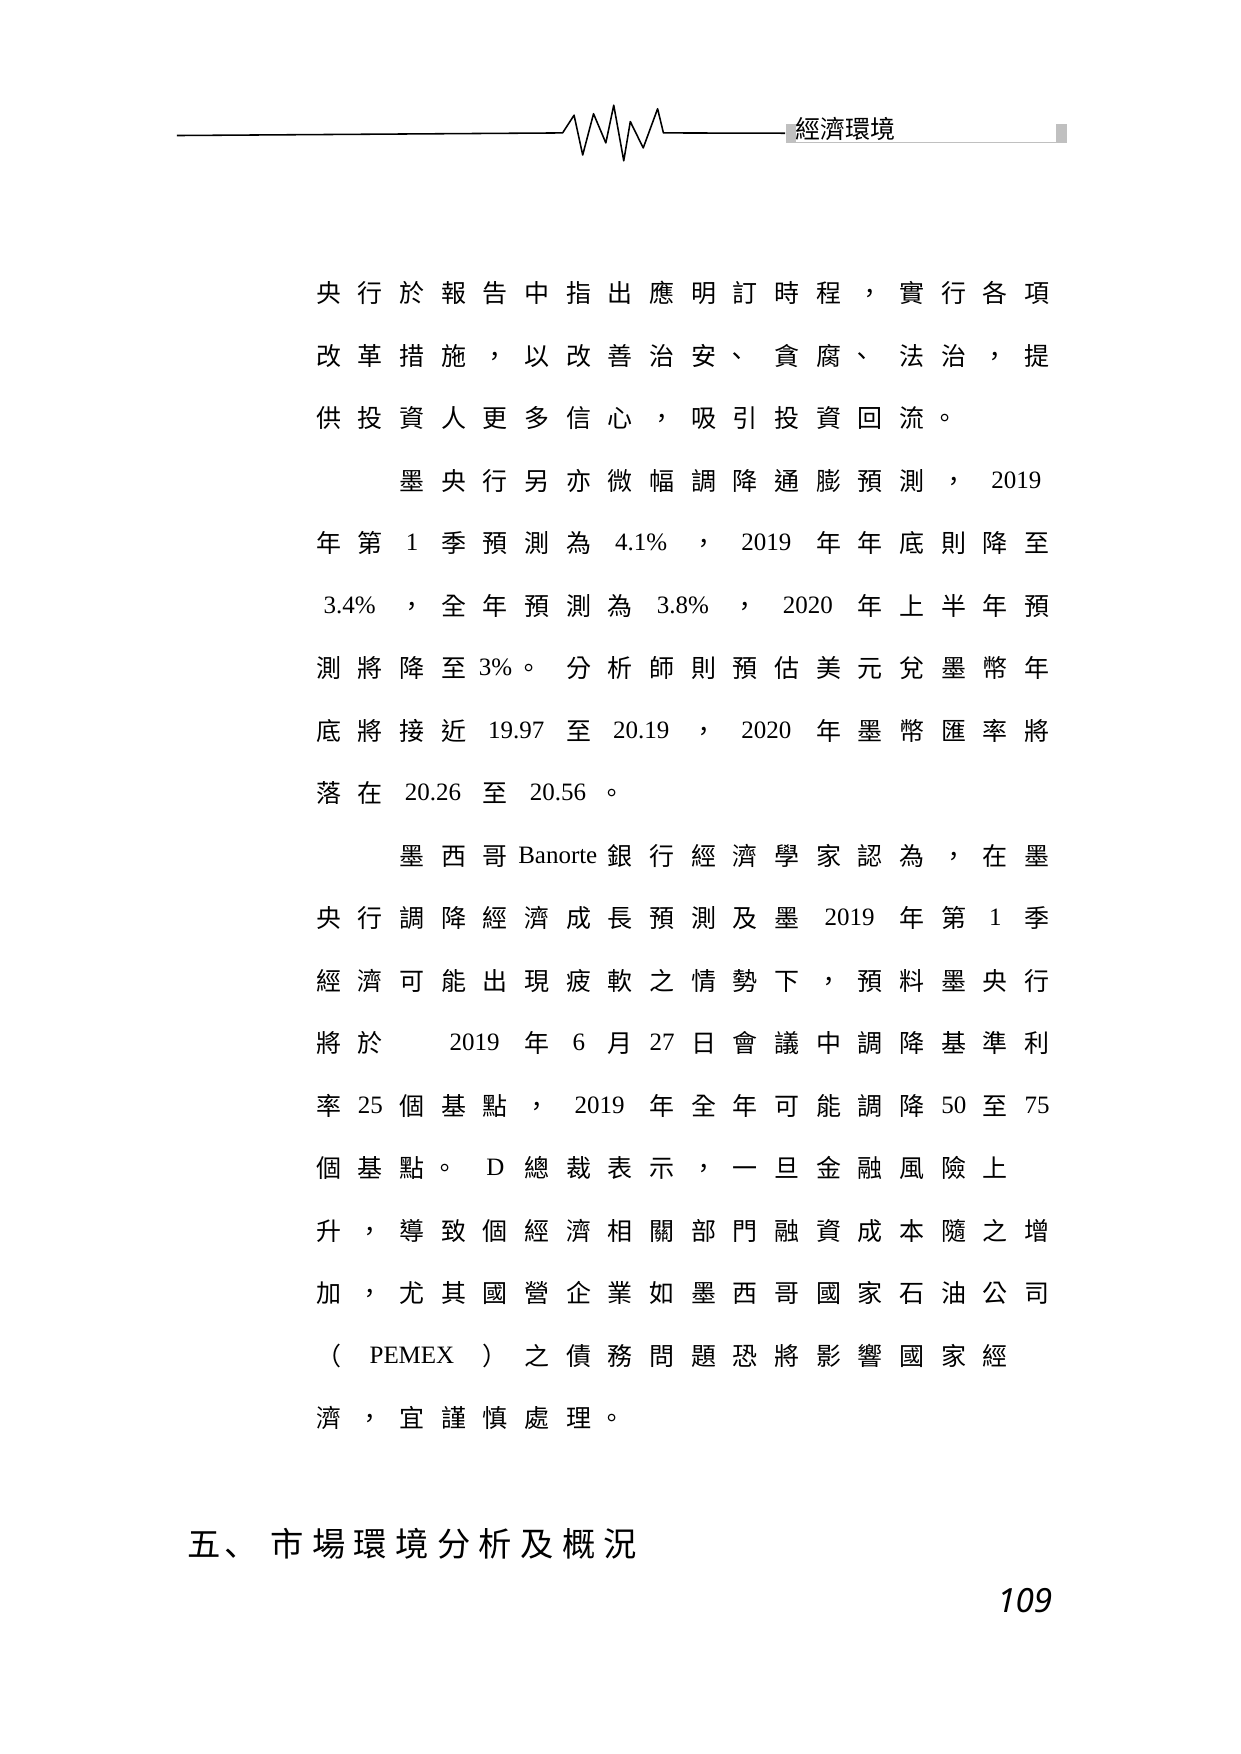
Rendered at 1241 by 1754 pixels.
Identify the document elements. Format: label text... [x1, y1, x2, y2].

text 墨西哥Banorte銀行經濟學家認為，在墨央行調降經濟成長預測及墨2019年第1季經濟可能出現疲軟之情勢下，預料墨央行將於 2019年6月27日會議中調降基準利率25個基點，2019年全年可能調降50至75個基點。D總裁表示，一旦金融風險上升，導致個經濟相關部門融資成本隨之增加，尤其國營企業如墨西哥國家石油公司（PEMEX）之債務問題恐將影響國家經濟，宜謹慎處理。 [281, 813, 1058, 1438]
text 五、市場環境分析及概況 [183, 1500, 1058, 1563]
text 央行於報告中指出應明訂時程，實行各項改革措施，以改善治安、貪腐、法治，提供投資人更多信心，吸引投資回流。 [281, 250, 1058, 438]
text 墨央行另亦微幅調降通膨預測，2019年第1季預測為4.1%，2019年年底則降至3.4%，全年預測為3.8%，2020年上半年預測將降至3%。分析師則預估美元兌墨幣年底將接近19.97至20.19，2020年墨幣匯率將落在20.26至20.56。 [281, 438, 1058, 813]
